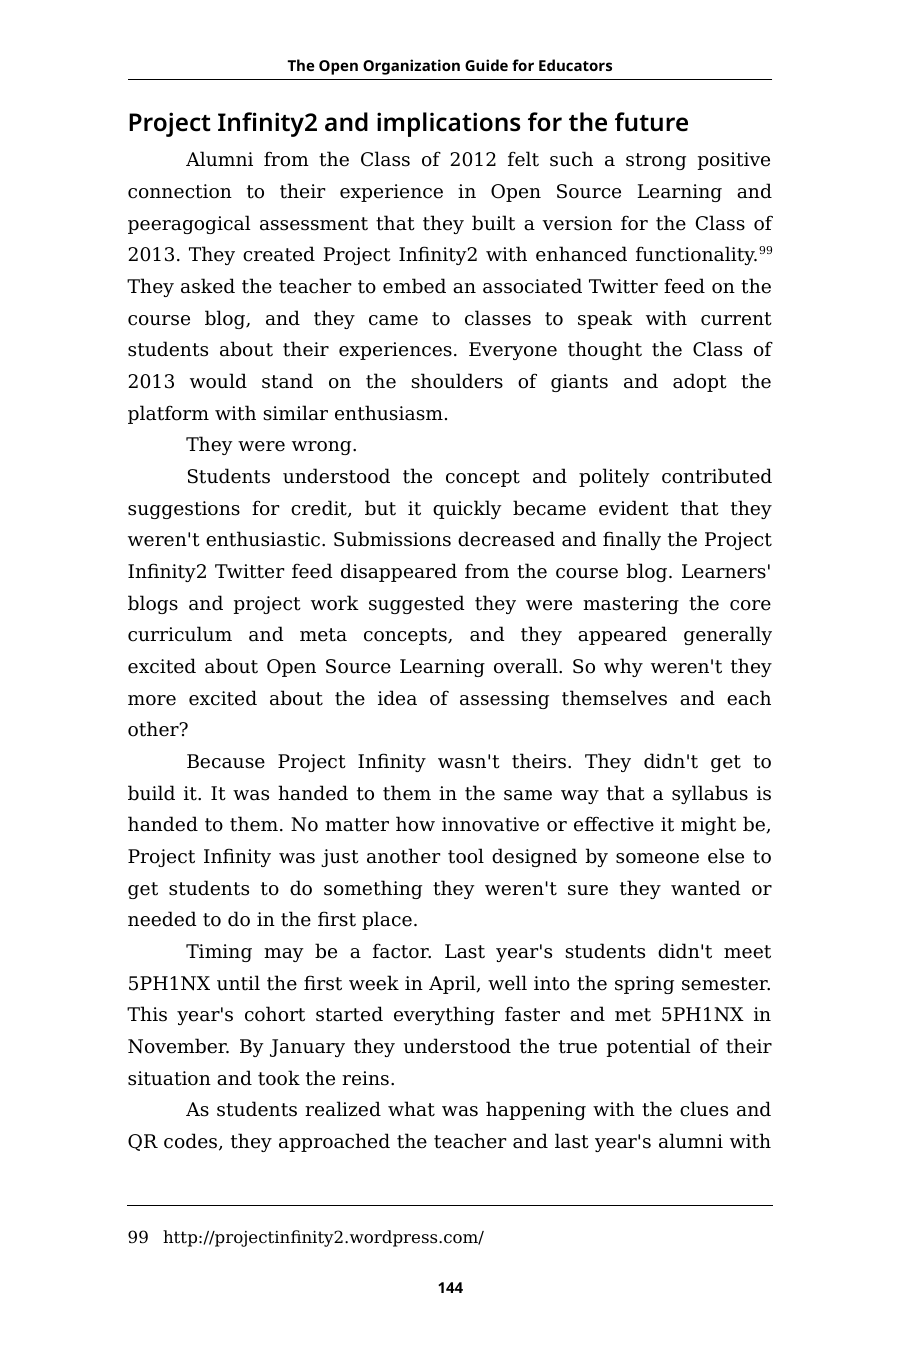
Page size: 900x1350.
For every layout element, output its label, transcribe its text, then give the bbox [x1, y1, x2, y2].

text Students understood the concept and politely contributed suggestions for credit, but it quickly became evident that they weren't enthusiastic. Submissions decreased and finally the Project Infinity2 Twitter feed disappeared from the course blog. Learners' blogs and project work suggested they were mastering the core curriculum and meta concepts, and they appeared generally excited about Open Source Learning overall. So why weren't they more excited about the idea of assessing themselves and each other? [127, 466, 772, 741]
text Because Project Infinity wasn't theirs. They didn't get to build it. It was handed to them in the same way that a syllabus is handed to them. No matter how innovative or effective it might be, Project Infinity was just another tool designed by someone else to get students to do something they weren't sure they wanted or needed to do in the first place. [127, 751, 772, 931]
text http://projectinfinity2.wordpress.com/ [127, 1228, 772, 1247]
text As students realized what was happening with the clues and QR codes, they approached the teacher and last year's alumni with [127, 1099, 772, 1153]
text Timing may be a factor. Last year's students didn't meet 5PH1NX until the first week in April, well into the spring semester. This year's cohort started everything faster and met 5PH1NX in November. By January they understood the true potential of their situation and took the reins. [127, 941, 772, 1090]
text Alumni from the Class of 2012 felt such a strong positive connection to their experience in Open Source Learning and peeragogical assessment that they built a version for the Class of 2013. They created Project Infinity2 with enhanced functionality. They asked the teacher to embed an associated Twitter feed on the course blog, and they came to classes to speak with current students about their experiences. Everyone thought the Class of 2013 would stand on the shoulders of giants and adopt the platform with similar enthusiasm. [127, 149, 772, 425]
text They were wrong. [127, 434, 772, 456]
subtitle Project Infinity2 and implications for the future [127, 109, 772, 137]
